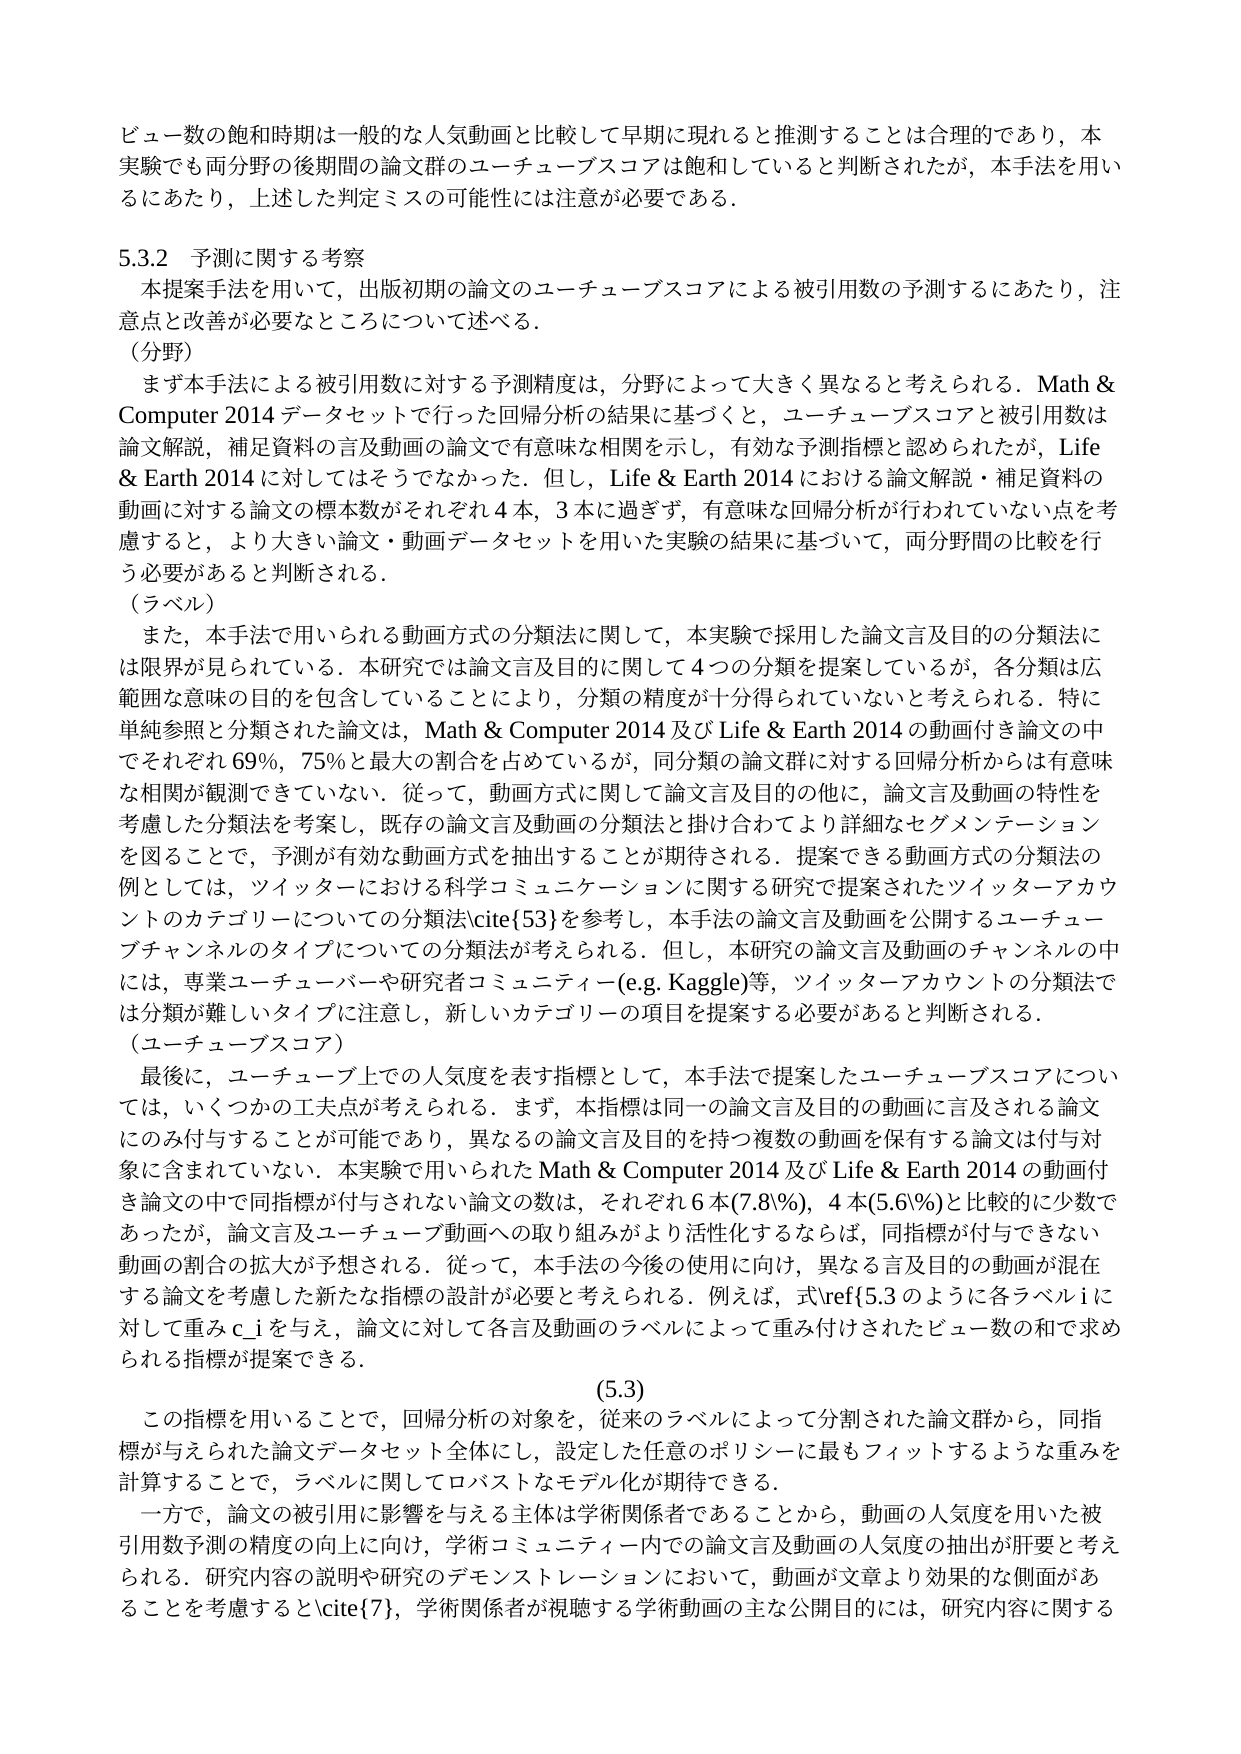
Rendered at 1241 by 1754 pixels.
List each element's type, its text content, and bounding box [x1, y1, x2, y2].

text (5.3) [118, 1374, 1122, 1402]
text 最後に，ユーチューブ上での人気度を表す指標として，本手法で提案したユーチューブスコアについては，いくつかの工夫点が考えられる．まず，本指標は同一の論文言及目的の動画に言及される論文にのみ付与することが可能であり，異なるの論文言及目的を持つ複数の動画を保有する論文は付与対象に含まれていない．本実験で用いられたMath & Computer 2014及びLife & Earth 2014の動画付き論文の中で同指標が付与されない論文の数は，それぞれ6本(7.8\%)，4本(5.6\%)と比較的に少数であったが，論文言及ユーチューブ動画への取り組みがより活性化するならば，同指標が付与できない動画の割合の拡大が予想される．従って，本手法の今後の使用に向け，異なる言及目的の動画が混在する論文を考慮した新たな指標の設計が必要と考えられる．例えば，式\ref{5.3のように各ラベルiに対して重みc_iを与え，論文に対して各言及動画のラベルによって重み付けされたビュー数の和で求められる指標が提案できる． [118, 1059, 1122, 1374]
text まず本手法による被引用数に対する予測精度は，分野によって大きく異なると考えられる．Math & Computer 2014データセットで行った回帰分析の結果に基づくと，ユーチューブスコアと被引用数は論文解説，補足資料の言及動画の論文で有意味な相関を示し，有効な予測指標と認められたが，Life & Earth 2014に対してはそうでなかった．但し，Life & Earth 2014における論文解説・補足資料の動画に対する論文の標本数がそれぞれ4本，3本に過ぎず，有意味な回帰分析が行われていない点を考慮すると，より大きい論文・動画データセットを用いた実験の結果に基づいて，両分野間の比較を行う必要があると判断される． [118, 367, 1122, 587]
text また，本手法で用いられる動画方式の分類法に関して，本実験で採用した論文言及目的の分類法には限界が見られている．本研究では論文言及目的に関して4つの分類を提案しているが，各分類は広範囲な意味の目的を包含していることにより，分類の精度が十分得られていないと考えられる．特に単純参照と分類された論文は，Math & Computer 2014及びLife & Earth 2014の動画付き論文の中でそれぞれ69％，75％と最大の割合を占めているが，同分類の論文群に対する回帰分析からは有意味な相関が観測できていない．従って，動画方式に関して論文言及目的の他に，論文言及動画の特性を考慮した分類法を考案し，既存の論文言及動画の分類法と掛け合わてより詳細なセグメンテーションを図ることで，予測が有効な動画方式を抽出することが期待される．提案できる動画方式の分類法の例としては，ツイッターにおける科学コミュニケーションに関する研究で提案されたツイッターアカウントのカテゴリーについての分類法\cite{53}を参考し，本手法の論文言及動画を公開するユーチューブチャンネルのタイプについての分類法が考えられる．但し，本研究の論文言及動画のチャンネルの中には，専業ユーチューバーや研究者コミュニティー(e.g. Kaggle)等，ツイッターアカウントの分類法では分類が難しいタイプに注意し，新しいカテゴリーの項目を提案する必要があると判断される． [118, 619, 1122, 1028]
text ビュー数の飽和時期は一般的な人気動画と比較して早期に現れると推測することは合理的であり，本実験でも両分野の後期間の論文群のユーチューブスコアは飽和していると判断されたが，本手法を用いるにあたり，上述した判定ミスの可能性には注意が必要である． [118, 118, 1122, 212]
text （分野） [118, 336, 1122, 367]
text （ユーチューブスコア） [118, 1028, 1122, 1059]
text この指標を用いることで，回帰分析の対象を，従来のラベルによって分割された論文群から，同指標が与えられた論文データセット全体にし，設定した任意のポリシーに最もフィットするような重みを計算することで，ラベルに関してロバストなモデル化が期待できる． [118, 1402, 1122, 1497]
text （ラベル） [118, 587, 1122, 619]
text 本提案手法を用いて，出版初期の論文のユーチューブスコアによる被引用数の予測するにあたり，注意点と改善が必要なところについて述べる． [118, 273, 1122, 336]
text 5.3.2 予測に関する考察 [118, 241, 1122, 273]
text 一方で，論文の被引用に影響を与える主体は学術関係者であることから，動画の人気度を用いた被引用数予測の精度の向上に向け，学術コミュニティー内での論文言及動画の人気度の抽出が肝要と考えられる．研究内容の説明や研究のデモンストレーションにおいて，動画が文章より効果的な側面があることを考慮すると\cite{7}，学術関係者が視聴する学術動画の主な公開目的には，研究内容に関する [118, 1497, 1122, 1623]
